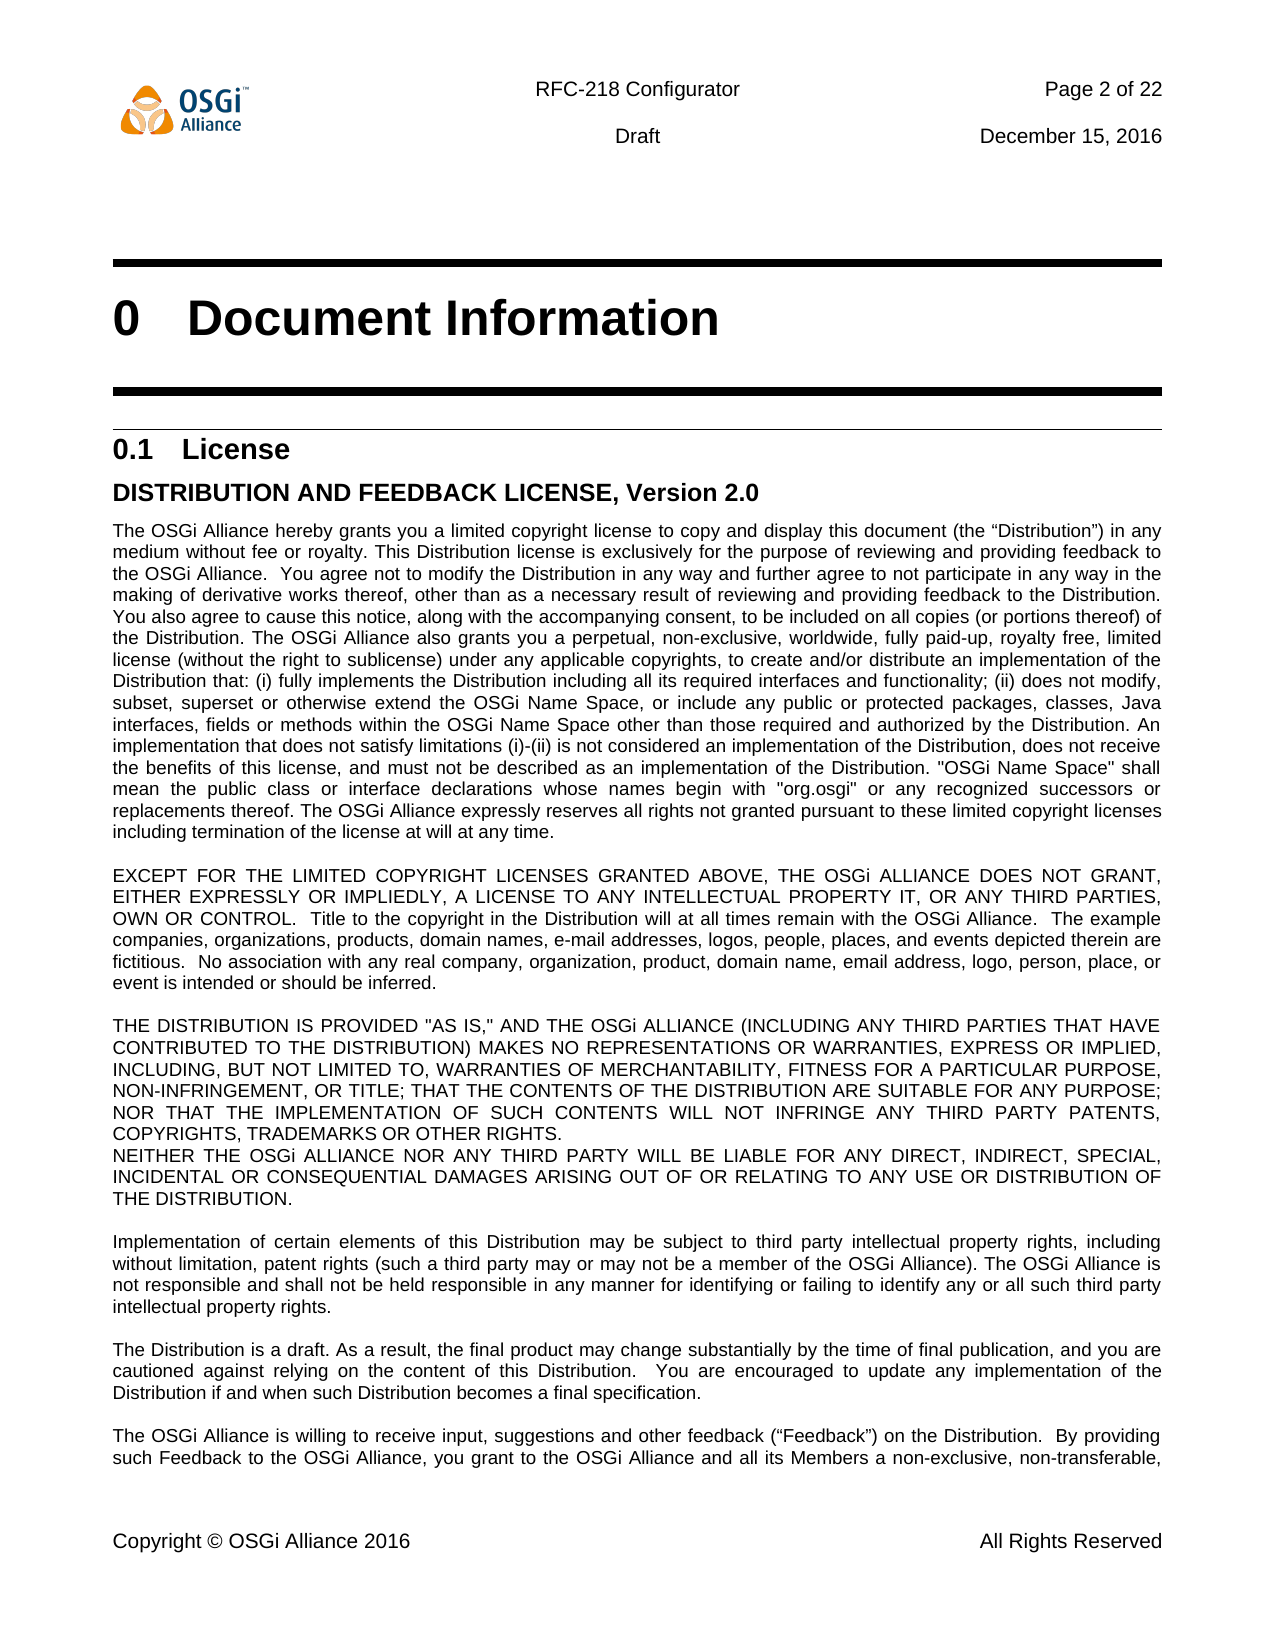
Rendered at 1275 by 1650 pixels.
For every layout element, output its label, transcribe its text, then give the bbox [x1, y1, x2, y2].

text The OSGi Alliance hereby grants you a limited copyright license to copy and display this document (the “Distribution”) in any medium without fee or royalty. This Distribution license is exclusively for the purpose of reviewing and providing feedback to the OSGi Alliance. You agree not to modify the Distribution in any way and further agree to not participate in any way in the making of derivative works thereof, other than as a necessary result of reviewing and providing feedback to the Distribution. You also agree to cause this notice, along with the accompanying consent, to be included on all copies (or portions thereof) of the Distribution. The OSGi Alliance also grants you a perpetual, non-exclusive, worldwide, fully paid-up, royalty free, limited license (without the right to sublicense) under any applicable copyrights, to create and/or distribute an implementation of the Distribution that: (i) fully implements the Distribution including all its required interfaces and functionality; (ii) does not modify, subset, superset or otherwise extend the OSGi Name Space, or include any public or protected packages, classes, Java interfaces, fields or methods within the OSGi Name Space other than those required and authorized by the Distribution. An implementation that does not satisfy limitations (i)-(ii) is not considered an implementation of the Distribution, does not receive the benefits of this license, and must not be described as an implementation of the Distribution. "OSGi Name Space" shall mean the public class or interface declarations whose names begin with "org.osgi" or any recognized successors or replacements thereof. The OSGi Alliance expressly reserves all rights not granted pursuant to these limited copyright licenses including termination of the license at will at any time. [112, 519, 1162, 843]
text Implementation of certain elements of this Distribution may be subject to third party intellectual property rights, including without limitation, patent rights (such a third party may or may not be a member of the OSGi Alliance). The OSGi Alliance is not responsible and shall not be held responsible in any manner for identifying or failing to identify any or all such third party intellectual property rights. [112, 1231, 1162, 1317]
picture [113, 78, 257, 142]
text EXCEPT FOR THE LIMITED COPYRIGHT LICENSES GRANTED ABOVE, THE OSGi ALLIANCE DOES NOT GRANT, EITHER EXPRESSLY OR IMPLIEDLY, A LICENSE TO ANY INTELLECTUAL PROPERTY IT, OR ANY THIRD PARTIES, OWN OR CONTROL. Title to the copyright in the Distribution will at all times remain with the OSGi Alliance. The example companies, organizations, products, domain names, e-mail addresses, logos, people, places, and events depicted therein are fictitious. No association with any real company, organization, product, domain name, email address, logo, person, place, or event is intended or should be inferred. [112, 864, 1162, 994]
text The Distribution is a draft. As a result, the final product may change substantially by the time of final publication, and you are cautioned against relying on the content of this Distribution. You are encouraged to update any implementation of the Distribution if and when such Distribution becomes a final specification. [112, 1339, 1162, 1403]
text DISTRIBUTION AND FEEDBACK LICENSE, Version 2.0 [112, 478, 1162, 507]
text NEITHER THE OSGi ALLIANCE NOR ANY THIRD PARTY WILL BE LIABLE FOR ANY DIRECT, INDIRECT, SPECIAL, INCIDENTAL OR CONSEQUENTIAL DAMAGES ARISING OUT OF OR RELATING TO ANY USE OR DISTRIBUTION OF THE DISTRIBUTION. [112, 1145, 1162, 1209]
text THE DISTRIBUTION IS PROVIDED "AS IS," AND THE OSGi ALLIANCE (INCLUDING ANY THIRD PARTIES THAT HAVE CONTRIBUTED TO THE DISTRIBUTION) MAKES NO REPRESENTATIONS OR WARRANTIES, EXPRESS OR IMPLIED, INCLUDING, BUT NOT LIMITED TO, WARRANTIES OF MERCHANTABILITY, FITNESS FOR A PARTICULAR PURPOSE, NON-INFRINGEMENT, OR TITLE; THAT THE CONTENTS OF THE DISTRIBUTION ARE SUITABLE FOR ANY PURPOSE; NOR THAT THE IMPLEMENTATION OF SUCH CONTENTS WILL NOT INFRINGE ANY THIRD PARTY PATENTS, COPYRIGHTS, TRADEMARKS OR OTHER RIGHTS. [112, 1015, 1162, 1145]
subtitle License [112, 430, 1162, 466]
text The OSGi Alliance is willing to receive input, suggestions and other feedback (“Feedback”) on the Distribution. By providing such Feedback to the OSGi Alliance, you grant to the OSGi Alliance and all its Members a non-exclusive, non-transferable, [112, 1425, 1162, 1468]
subtitle Document Information [112, 260, 1162, 396]
